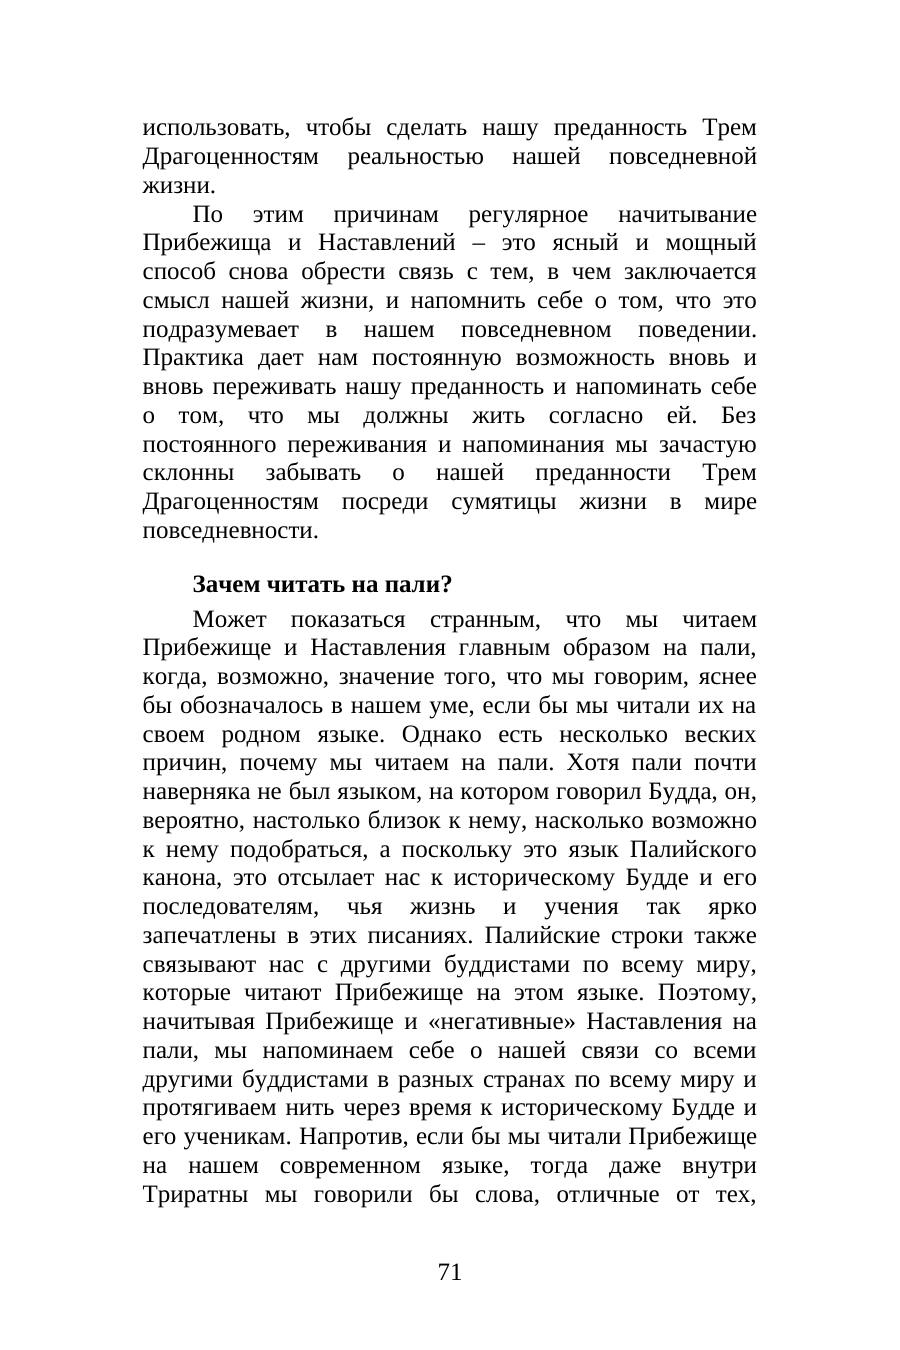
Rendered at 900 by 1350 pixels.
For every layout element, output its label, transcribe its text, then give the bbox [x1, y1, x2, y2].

subtitle Зачем читать на пали? [142, 569, 757, 597]
text Может показаться странным, что мы читаем Прибежище и Наставления главным образом на пали, когда, возможно, значение того, что мы говорим, яснее бы обозначалось в нашем уме, если бы мы читали их на своем родном языке. Однако есть несколько веских причин, почему мы читаем на пали. Хотя пали почти наверняка не был языком, на котором говорил Будда, он, вероятно, настолько близок к нему, насколько возможно к нему подобраться, а поскольку это язык Палийского канона, это отсылает нас к историческому Будде и его последователям, чья жизнь и учения так ярко запечатлены в этих писаниях. Палийские строки также связывают нас с другими буддистами по всему миру, которые читают Прибежище на этом языке. Поэтому, начитывая Прибежище и «негативные» Наставления на пали, мы напоминаем себе о нашей связи со всеми другими буддистами в разных странах по всему миру и протягиваем нить через время к историческому Будде и его ученикам. Напротив, если бы мы читали Прибежище на нашем современном языке, тогда даже внутри Триратны мы говорили бы слова, отличные от тех, [142, 604, 757, 1207]
text использовать, чтобы сделать нашу преданность Трем Драгоценностям реальностью нашей повседневной жизни. [142, 112, 757, 199]
text По этим причинам регулярное начитывание Прибежища и Наставлений – это ясный и мощный способ снова обрести связь с тем, в чем заключается смысл нашей жизни, и напомнить себе о том, что это подразумевает в нашем повседневном поведении. Практика дает нам постоянную возможность вновь и вновь переживать нашу преданность и напоминать себе о том, что мы должны жить согласно ей. Без постоянного переживания и напоминания мы зачастую склонны забывать о нашей преданности Трем Драгоценностям посреди сумятицы жизни в мире повседневности. [142, 199, 757, 544]
